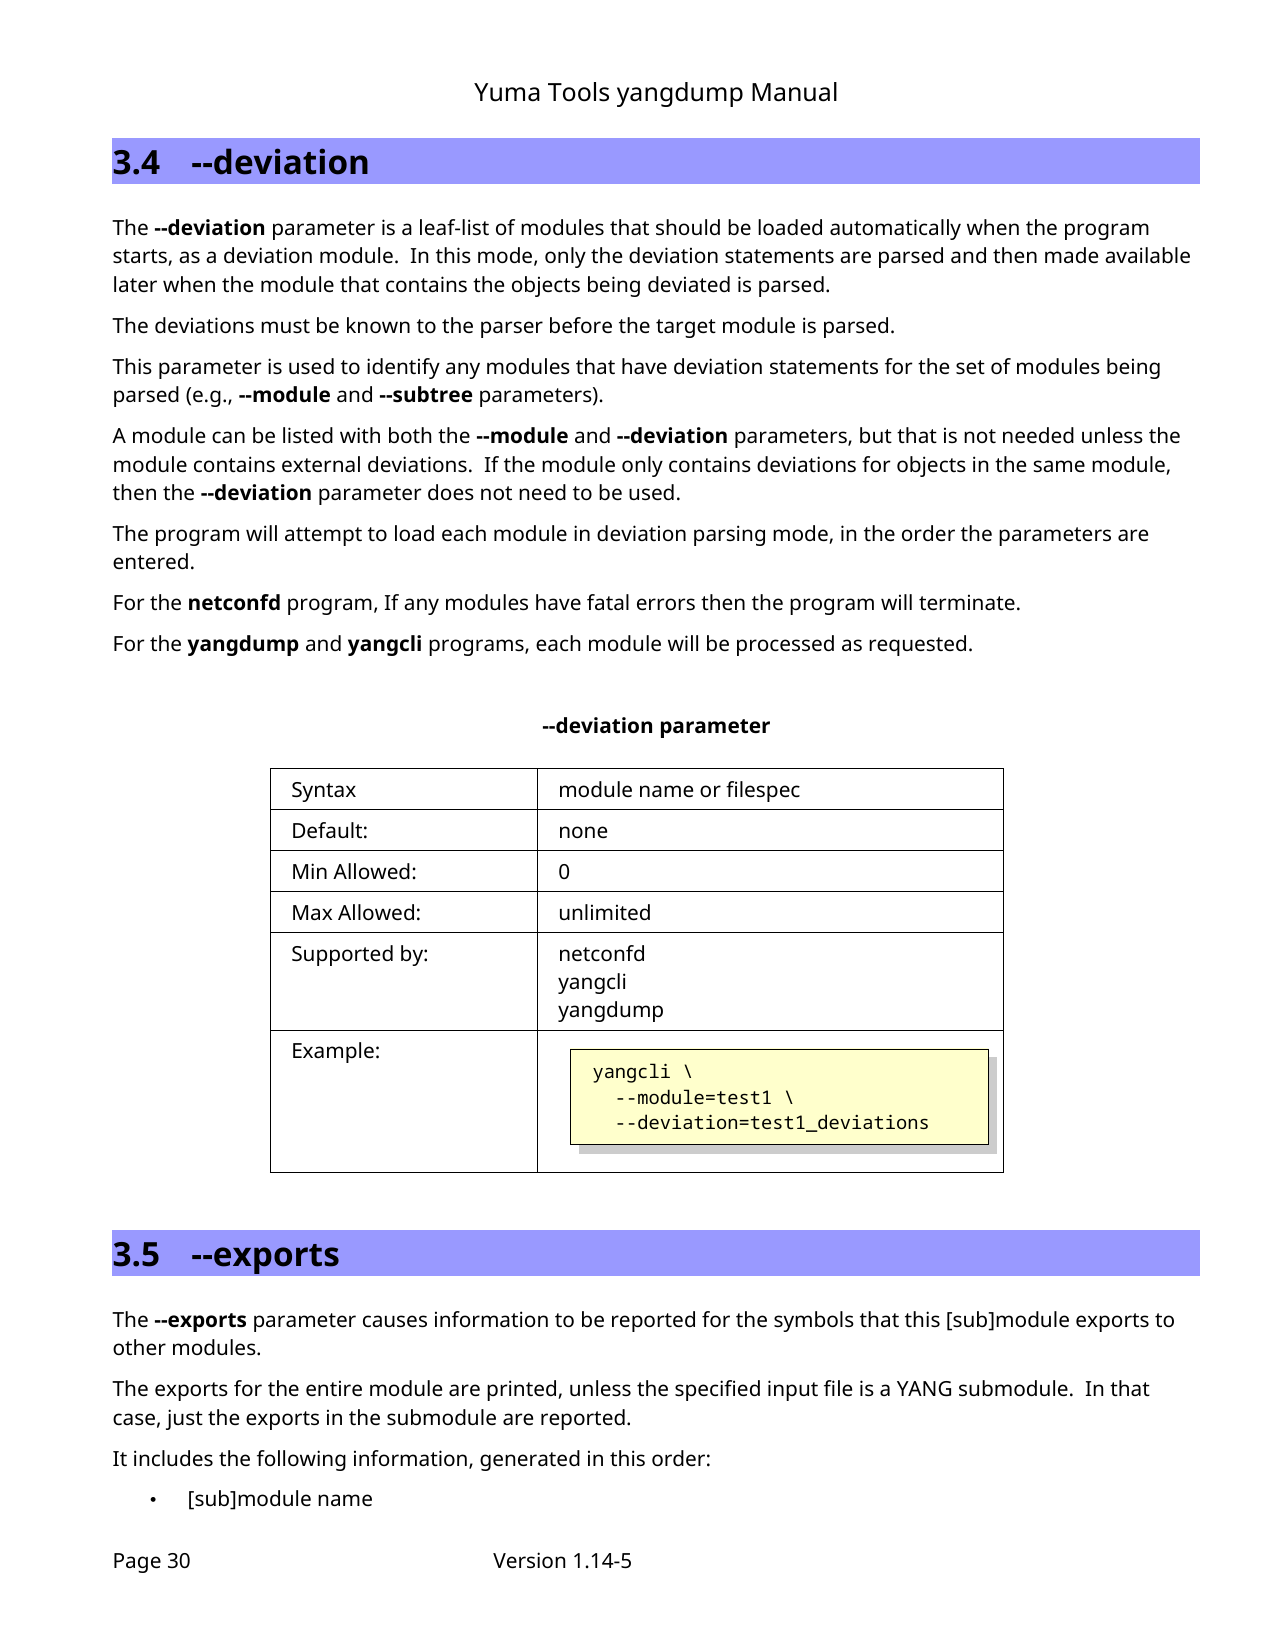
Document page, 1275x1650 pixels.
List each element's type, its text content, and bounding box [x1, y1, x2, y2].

table_cell Min Allowed: [271, 851, 537, 891]
table_cell Supported by: [271, 933, 537, 1030]
table_cell netconfd yangcli yangdump [538, 933, 1003, 1030]
text The exports for the entire module are printed, unless the specified input file is a YANG submodule. In that case, just the exports in the submodule are reported. [112, 1374, 1200, 1431]
table_header Syntax [271, 769, 537, 809]
table_cell unlimited [538, 892, 1003, 932]
table_cell yangcli \ --module=test1 \ --deviation=test1_deviations [538, 1031, 1003, 1172]
list [sub]module name [150, 1484, 1200, 1513]
table_header module name or filespec [538, 769, 1003, 809]
text For the netconfd program, If any modules have fatal errors then the program will terminate. [112, 588, 1200, 617]
text The program will attempt to load each module in deviation parsing mode, in the order the parameters are entered. [112, 519, 1200, 576]
text A module can be listed with both the --module and --deviation parameters, but that is not needed unless the module contains external deviations. If the module only contains deviations for objects in the same module, then the --deviation parameter does not need to be used. [112, 421, 1200, 507]
text The deviations must be known to the parser before the target module is parsed. [112, 311, 1200, 339]
text The --exports parameter causes information to be reported for the symbols that this [sub]module exports to other modules. [112, 1305, 1200, 1362]
table_cell Default: [271, 810, 537, 850]
subtitle --deviation [112, 138, 1200, 184]
text The --deviation parameter is a leaf-list of modules that should be loaded automatically when the program starts, as a deviation module. In this mode, only the deviation statements are parsed and then made available later when the module that contains the objects being deviated is parsed. [112, 213, 1200, 298]
text It includes the following information, generated in this order: [112, 1444, 1200, 1472]
table_cell Example: [271, 1031, 537, 1172]
subtitle --deviation parameter [127, 711, 1185, 740]
table_cell Max Allowed: [271, 892, 537, 932]
text For the yangdump and yangcli programs, each module will be processed as requested. [112, 629, 1200, 658]
text This parameter is used to identify any modules that have deviation statements for the set of modules being parsed (e.g., --module and --subtree parameters). [112, 352, 1200, 409]
table_cell 0 [538, 851, 1003, 891]
subtitle --exports [112, 1230, 1200, 1276]
table_cell none [538, 810, 1003, 850]
